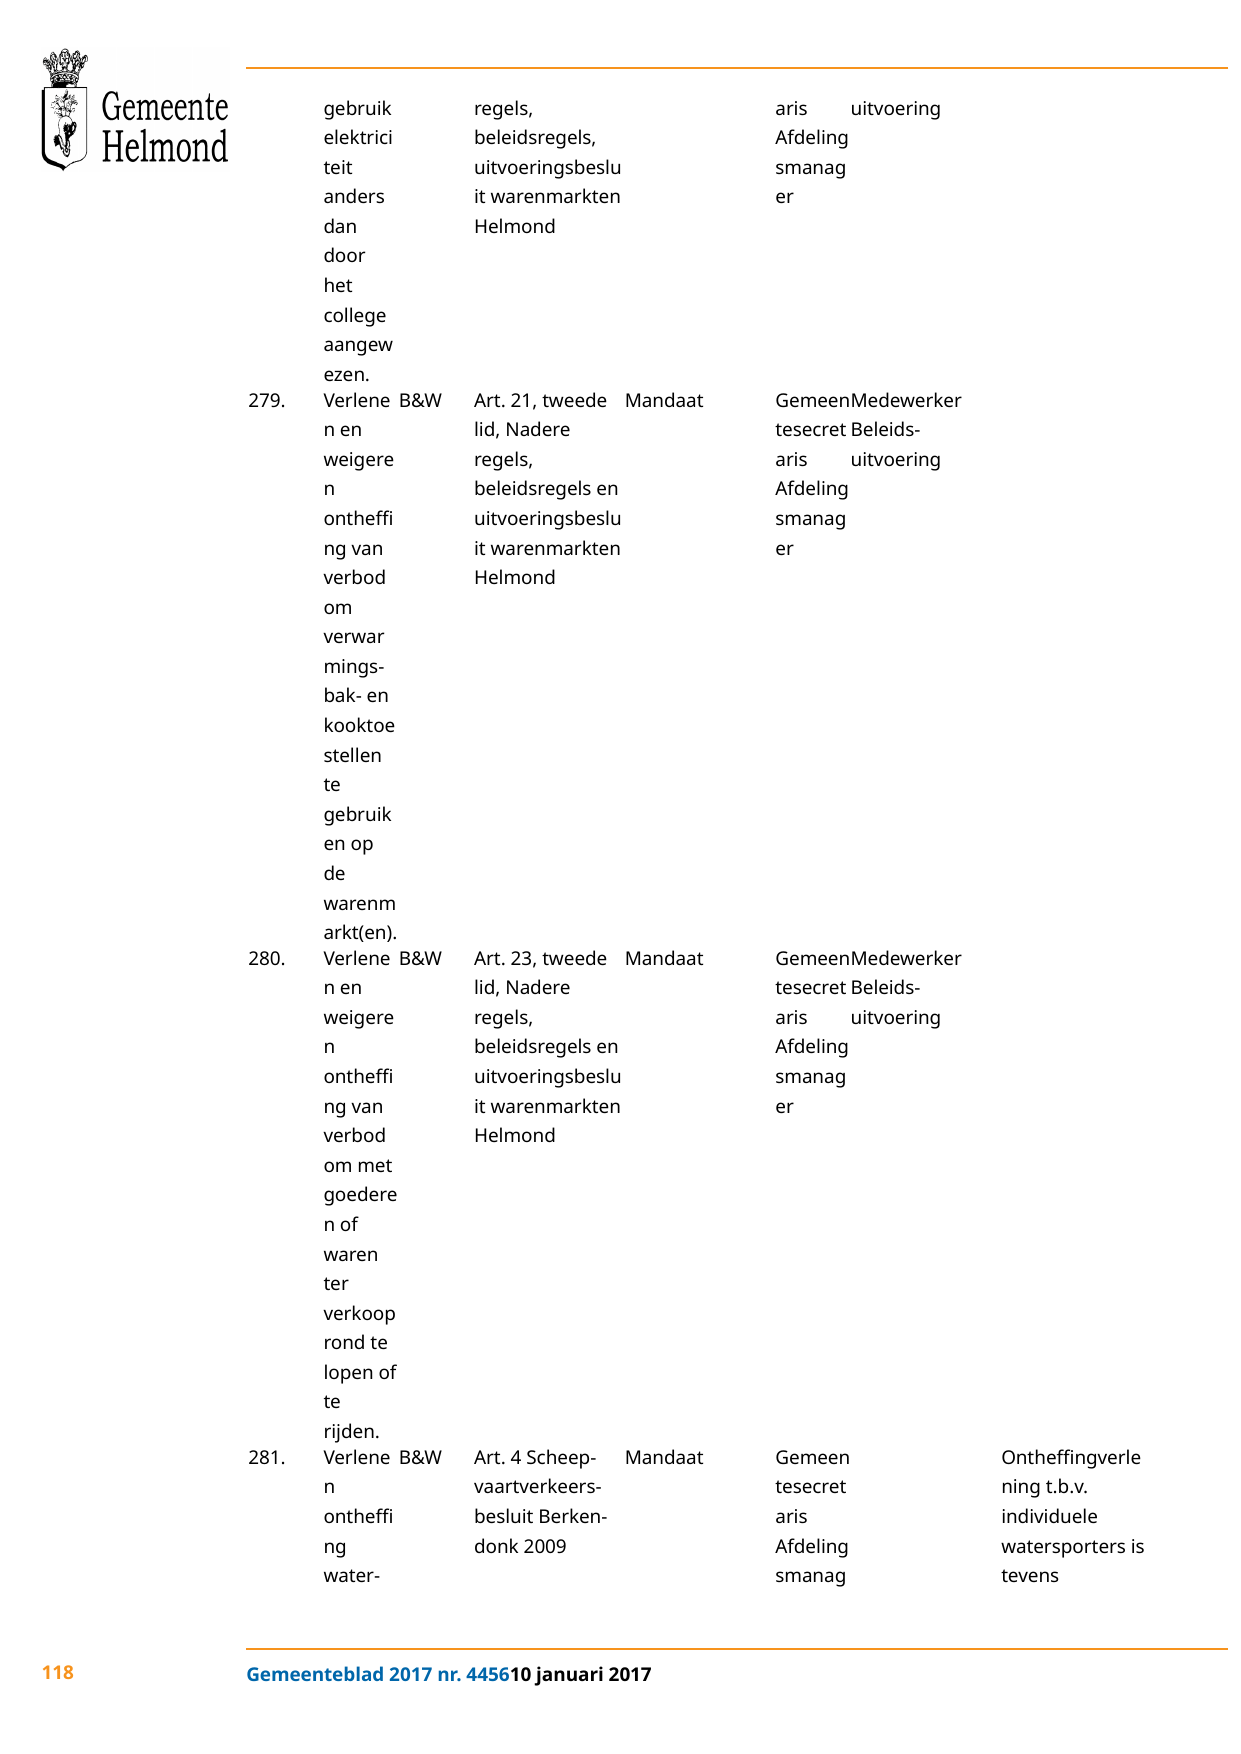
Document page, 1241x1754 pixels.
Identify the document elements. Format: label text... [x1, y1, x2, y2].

table_cell Art. 4 Scheep-vaartverkeers-besluit Berken-donk 2009 [474, 1444, 624, 1588]
table_cell 280. [248, 945, 323, 1444]
table_cell 281. [248, 1444, 323, 1588]
table_cell aris Afdelingsmanager [775, 95, 850, 387]
table_cell [248, 95, 323, 387]
table_cell gebruik elektriciteit anders dan door het college aangewezen. [323, 95, 398, 387]
table_cell uitvoering [850, 95, 1001, 387]
table_cell Medewerker Beleids- uitvoering [850, 945, 1001, 1444]
table_cell Ontheffingverlening t.b.v. individuele watersporters is tevens [1001, 1444, 1152, 1588]
table_cell [850, 1444, 1001, 1588]
table_cell Medewerker Beleids- uitvoering [850, 387, 1001, 945]
table_cell [1001, 387, 1152, 945]
table_cell Mandaat [625, 387, 775, 945]
table_cell Verlenen en weigeren ontheffing van verbod om met goederen of waren ter verkoop rond te lopen of te rijden. [323, 945, 398, 1444]
table_cell Art. 21, tweede lid, Nadere regels, beleidsregels en uitvoeringsbesluit warenmarkten Helmond [474, 387, 624, 945]
table_cell Gemeentesecretaris Afdelingsmanag [775, 1444, 850, 1588]
table_cell B&W [399, 945, 474, 1444]
table_cell Art. 23, tweede lid, Nadere regels, beleidsregels en uitvoeringsbesluit warenmarkten Helmond [474, 945, 624, 1444]
table_cell Gemeentesecretaris Afdelingsmanager [775, 387, 850, 945]
table_cell [399, 95, 474, 387]
table_cell [1001, 95, 1152, 387]
table_cell regels, beleidsregels, uitvoeringsbesluit warenmarkten Helmond [474, 95, 624, 387]
table_cell B&W [399, 1444, 474, 1588]
table_cell B&W [399, 387, 474, 945]
table_cell Verlenen ontheffing water- [323, 1444, 398, 1588]
table_cell Verlenen en weigeren ontheffing van verbod om verwarmings- bak- en kooktoestellen te gebruiken op de warenmarkt(en). [323, 387, 398, 945]
table_cell [625, 95, 775, 387]
table_cell [1001, 945, 1152, 1444]
table_cell Mandaat [625, 1444, 775, 1588]
picture [41, 47, 231, 172]
table_cell Gemeentesecretaris Afdelingsmanager [775, 945, 850, 1444]
table_cell Mandaat [625, 945, 775, 1444]
table_cell 279. [248, 387, 323, 945]
